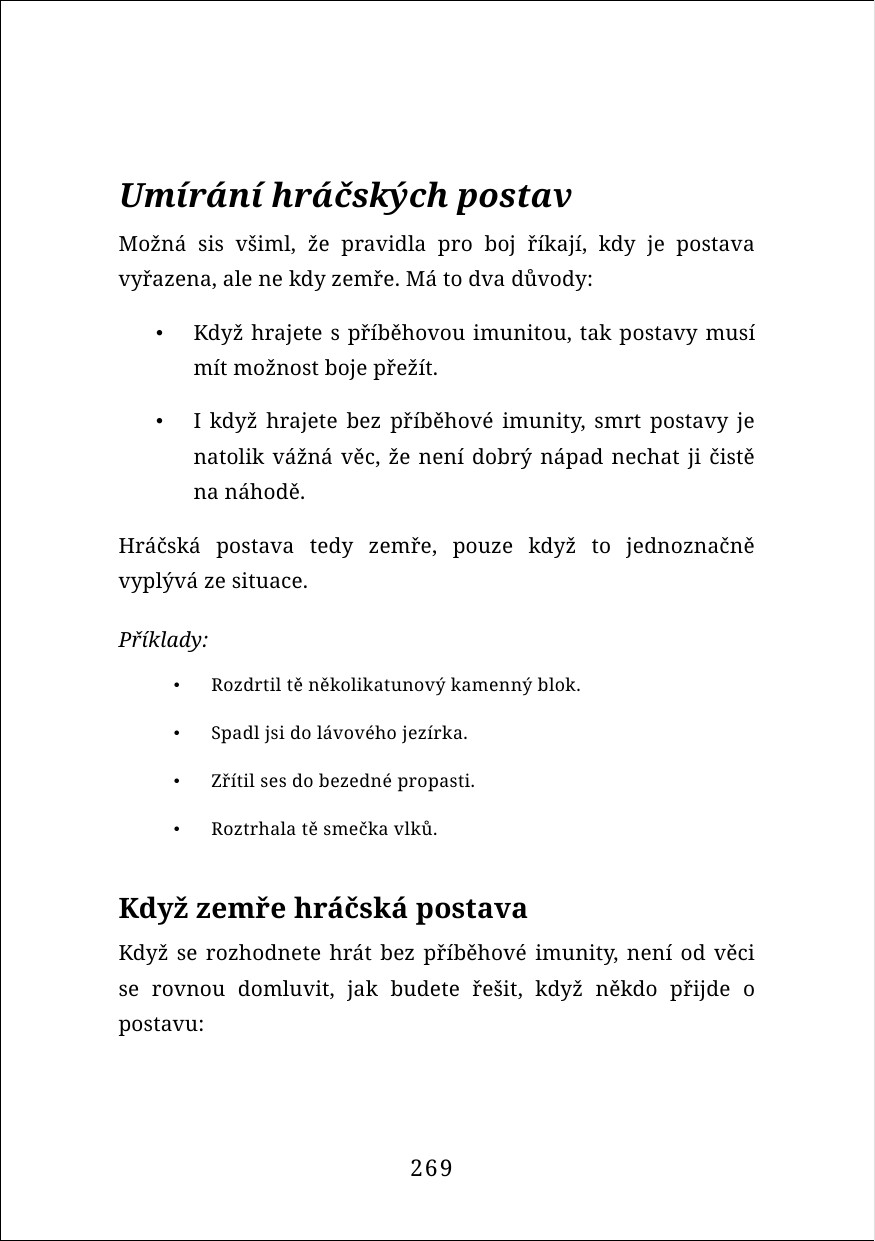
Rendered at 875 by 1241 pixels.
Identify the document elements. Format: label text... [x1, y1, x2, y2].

subtitle Umírání hráčských postav [118, 172, 756, 217]
text Příklady: [118, 625, 756, 654]
subtitle Když zemře hráčská postava [118, 888, 756, 926]
text Hráčská postava tedy zemře, pouze když to jednoznačně vyplývá ze situace. [118, 531, 756, 595]
list Když hrajete s příběhovou imunitou, tak postavy musí mít možnost boje přežít. [156, 318, 756, 382]
list I když hrajete bez příběhové imunity, smrt postavy je natolik vážná věc, že není dobrý nápad nechat ji čistě na náhodě. [156, 406, 756, 506]
list Zřítil ses do bezedné propasti. [173, 768, 756, 793]
text Možná sis všiml, že pravidla pro boj říkají, kdy je postava vyřazena, ale ne kdy zemře. Má to dva důvody: [118, 229, 756, 293]
list Roztrhala tě smečka vlků. [173, 816, 756, 841]
list Rozdrtil tě několikatunový kamenný blok. [173, 673, 756, 697]
text Když se rozhodnete hrát bez příběhové imunity, není od věci se rovnou domluvit, jak budete řešit, když někdo přijde o postavu: [118, 938, 756, 1038]
list Spadl jsi do lávového jezírka. [173, 721, 756, 745]
